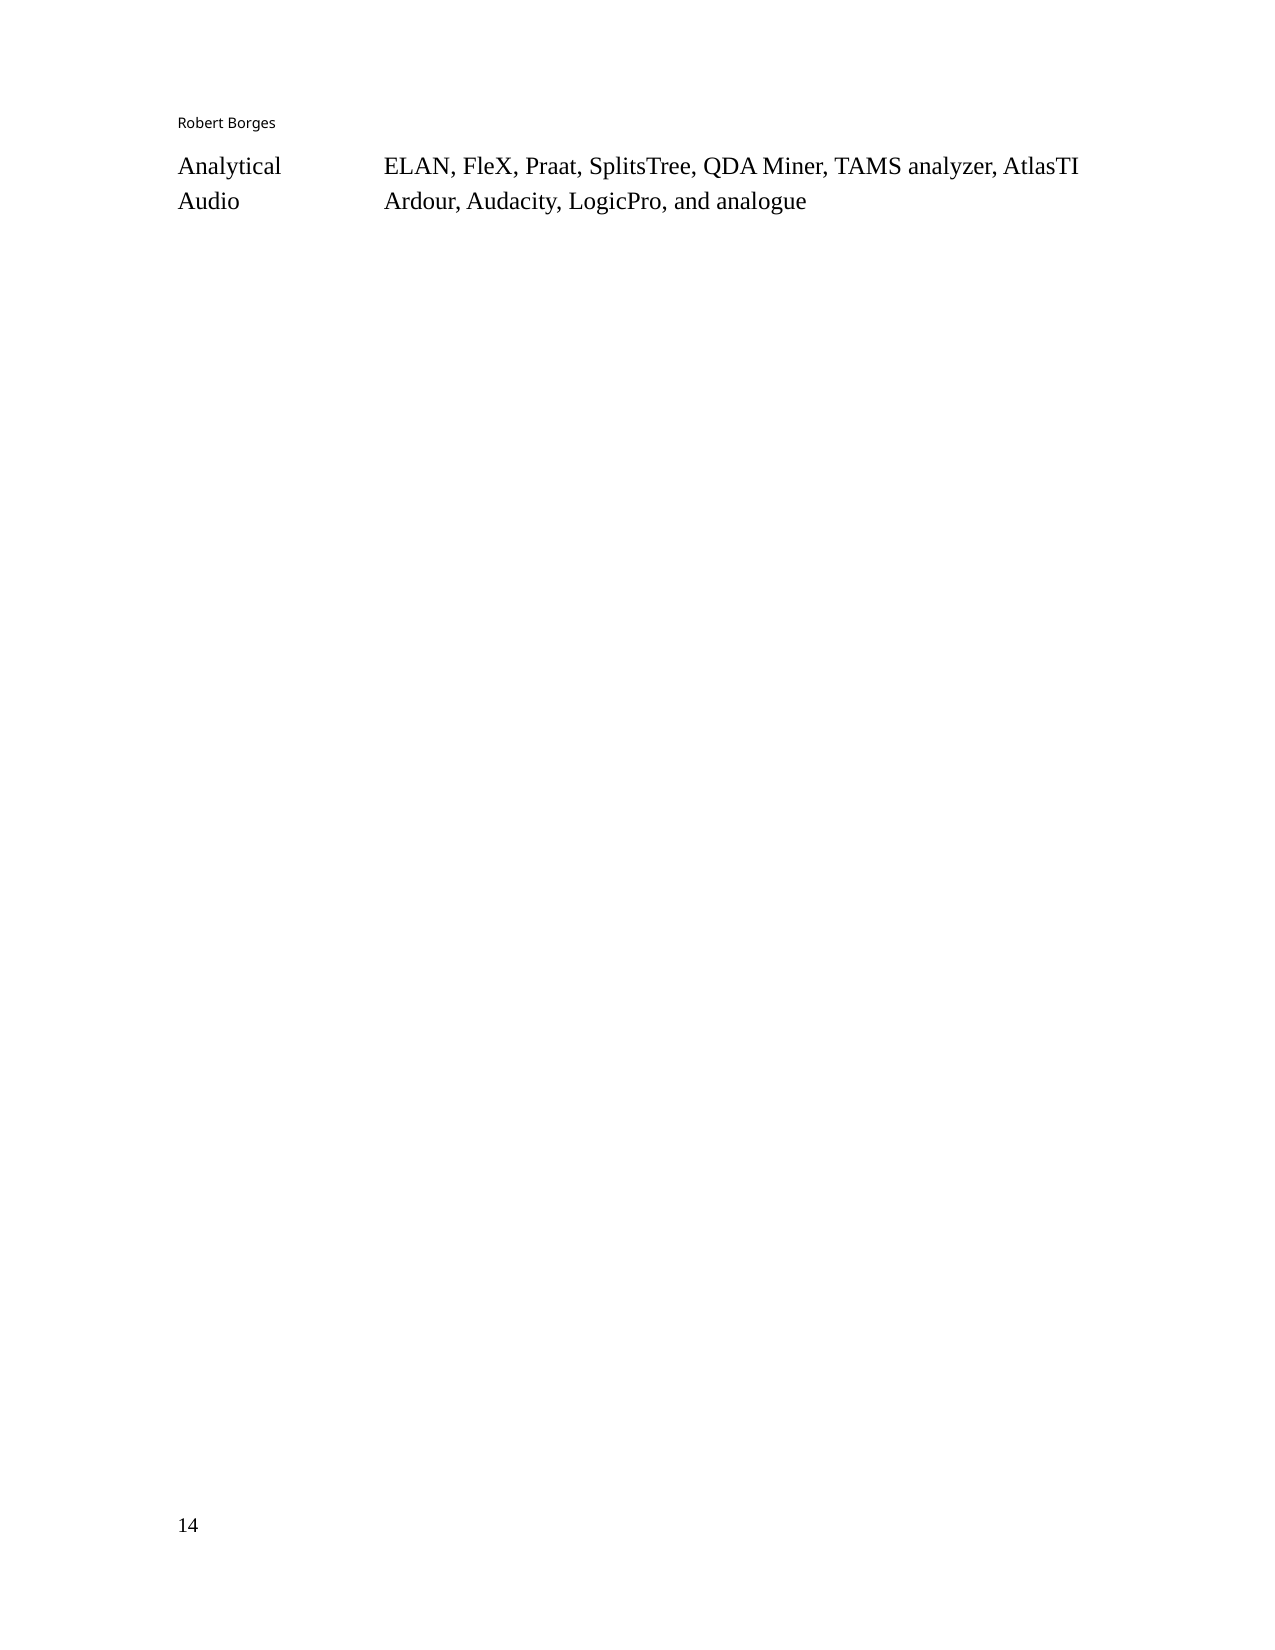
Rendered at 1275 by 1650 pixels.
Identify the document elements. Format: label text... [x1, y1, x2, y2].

text Audio Ardour, Audacity, LogicPro, and analogue [177, 186, 1098, 215]
text Analytical ELAN, FleX, Praat, SplitsTree, QDA Miner, TAMS analyzer, AtlasTI [177, 151, 1098, 180]
